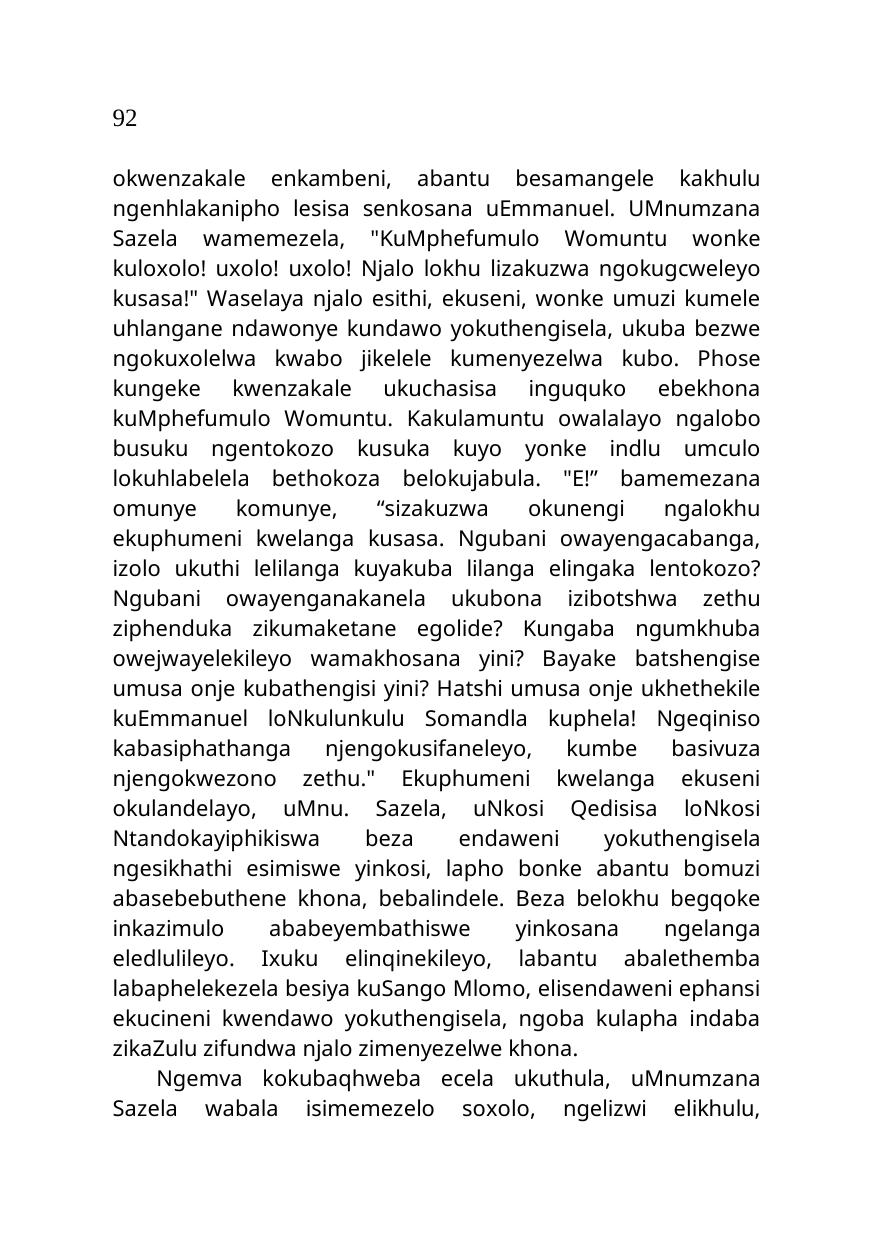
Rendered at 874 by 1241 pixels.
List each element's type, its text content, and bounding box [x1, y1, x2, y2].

text Ngemva kokubaqhweba ecela ukuthula, uMnumzana Sazela wabala isimemezelo soxolo, ngelizwi elikhulu, [112, 1063, 761, 1123]
text okwenzakale enkambeni, abantu besamangele kakhulu ngenhlakanipho lesisa senkosana uEmmanuel. UMnumzana Sazela wamemezela, "KuMphefumulo Womuntu wonke kuloxolo! uxolo! uxolo! Njalo lokhu lizakuzwa ngokugcweleyo kusasa!" Waselaya njalo esithi, ekuseni, wonke umuzi kumele uhlangane ndawonye kundawo yokuthengisela, ukuba bezwe ngokuxolelwa kwabo jikelele kumenyezelwa kubo. Phose kungeke kwenzakale ukuchasisa inguquko ebekhona kuMphefumulo Womuntu. Kakulamuntu owalalayo ngalobo busuku ngentokozo kusuka kuyo yonke indlu umculo lokuhlabelela bethokoza belokujabula. "E!” bamemezana omunye komunye, “sizakuzwa okunengi ngalokhu ekuphumeni kwelanga kusasa. Ngubani owayengacabanga, izolo ukuthi lelilanga kuyakuba lilanga elingaka lentokozo? Ngubani owayenganakanela ukubona izibotshwa zethu ziphenduka zikumaketane egolide? Kungaba ngumkhuba owejwayelekileyo wamakhosana yini? Bayake batshengise umusa onje kubathengisi yini? Hatshi umusa onje ukhethekile kuEmmanuel loNkulunkulu Somandla kuphela! Ngeqiniso kabasiphathanga njengokusifaneleyo, kumbe basivuza njengokwezono zethu." Ekuphumeni kwelanga ekuseni okulandelayo, uMnu. Sazela, uNkosi Qedisisa loNkosi Ntandokayiphikiswa beza endaweni yokuthengisela ngesikhathi esimiswe yinkosi, lapho bonke abantu bomuzi abasebebuthene khona, bebalindele. Beza belokhu begqoke inkazimulo ababeyembathiswe yinkosana ngelanga eledlulileyo. Ixuku elinqinekileyo, labantu abalethemba labaphelekezela besiya kuSango Mlomo, elisendaweni ephansi ekucineni kwendawo yokuthengisela, ngoba kulapha indaba zikaZulu zifundwa njalo zimenyezelwe khona. [112, 163, 761, 1063]
